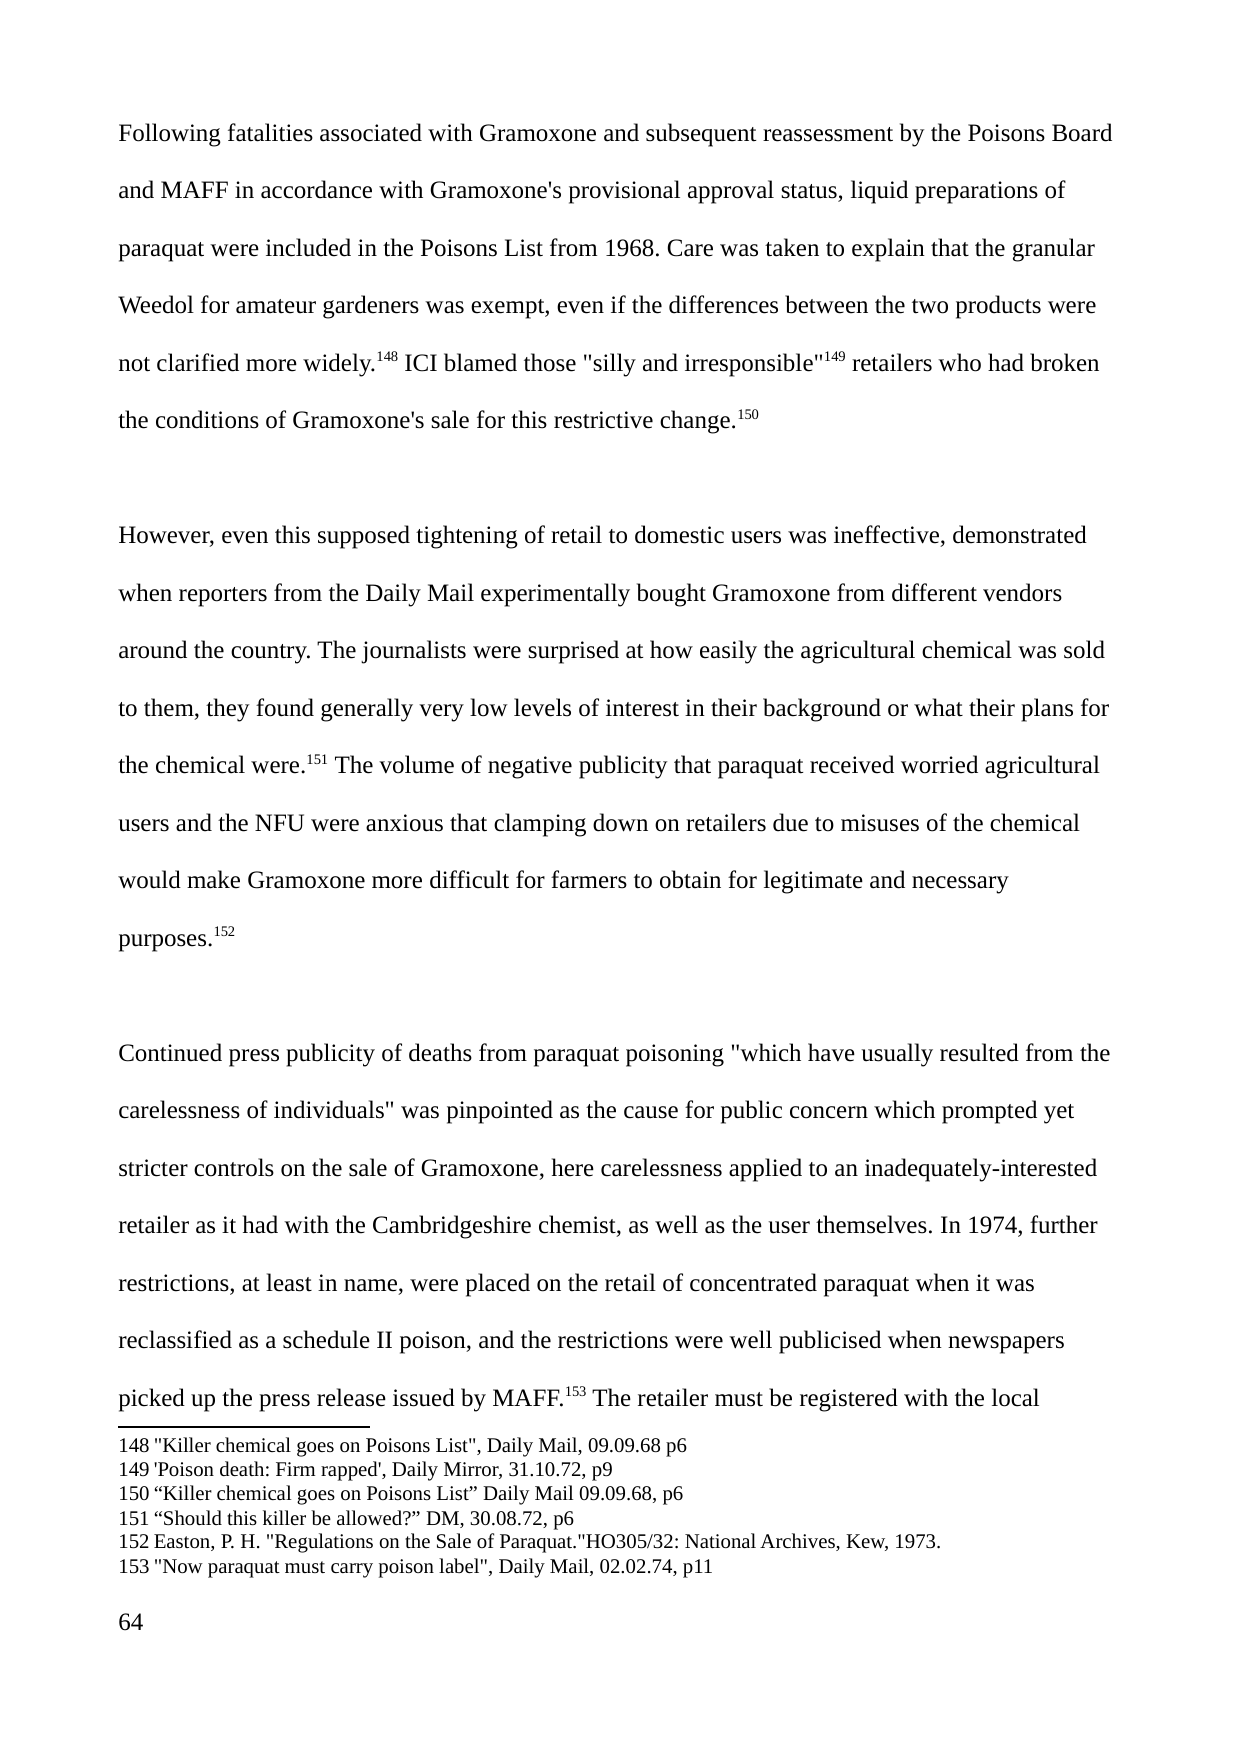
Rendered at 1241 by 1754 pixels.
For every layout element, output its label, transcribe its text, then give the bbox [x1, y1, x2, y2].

text “Should this killer be allowed?” DM, 30.08.72, p6 [118, 1505, 1122, 1529]
text Following fatalities associated with Gramoxone and subsequent reassessment by the Poisons Board and MAFF in accordance with Gramoxone's provisional approval status, liquid preparations of paraquat were included in the Poisons List from 1968. Care was taken to explain that the granular Weedol for amateur gardeners was exempt, even if the differences between the two products were not clarified more widely. ICI blamed those "silly and irresponsible" retailers who had broken the conditions of Gramoxone's sale for this restrictive change. [118, 118, 1122, 434]
text “Killer chemical goes on Poisons List” Daily Mail 09.09.68, p6 [118, 1481, 1122, 1505]
text Continued press publicity of deaths from paraquat poisoning "which have usually resulted from the carelessness of individuals" was pinpointed as the cause for public concern which prompted yet stricter controls on the sale of Gramoxone, here carelessness applied to an inadequately-interested retailer as it had with the Cambridgeshire chemist, as well as the user themselves. In 1974, further restrictions, at least in name, were placed on the retail of concentrated paraquat when it was reclassified as a schedule II poison, and the restrictions were well publicised when newspapers picked up the press release issued by MAFF. The retailer must be registered with the local [118, 1038, 1122, 1412]
text However, even this supposed tightening of retail to domestic users was ineffective, demonstrated when reporters from the Daily Mail experimentally bought Gramoxone from different vendors around the country. The journalists were surprised at how easily the agricultural chemical was sold to them, they found generally very low levels of interest in their background or what their plans for the chemical were. The volume of negative publicity that paraquat received worried agricultural users and the NFU were anxious that clamping down on retailers due to misuses of the chemical would make Gramoxone more difficult for farmers to obtain for legitimate and necessary purposes. [118, 521, 1122, 952]
text Easton, P. H. "Regulations on the Sale of Paraquat."HO305/32: National Archives, Kew, 1973. [118, 1529, 1122, 1553]
text 'Poison death: Firm rapped', Daily Mirror, 31.10.72, p9 [118, 1457, 1122, 1481]
text "Killer chemical goes on Poisons List", Daily Mail, 09.09.68 p6 [118, 1433, 1122, 1457]
text "Now paraquat must carry poison label", Daily Mail, 02.02.74, p11 [118, 1553, 1122, 1578]
